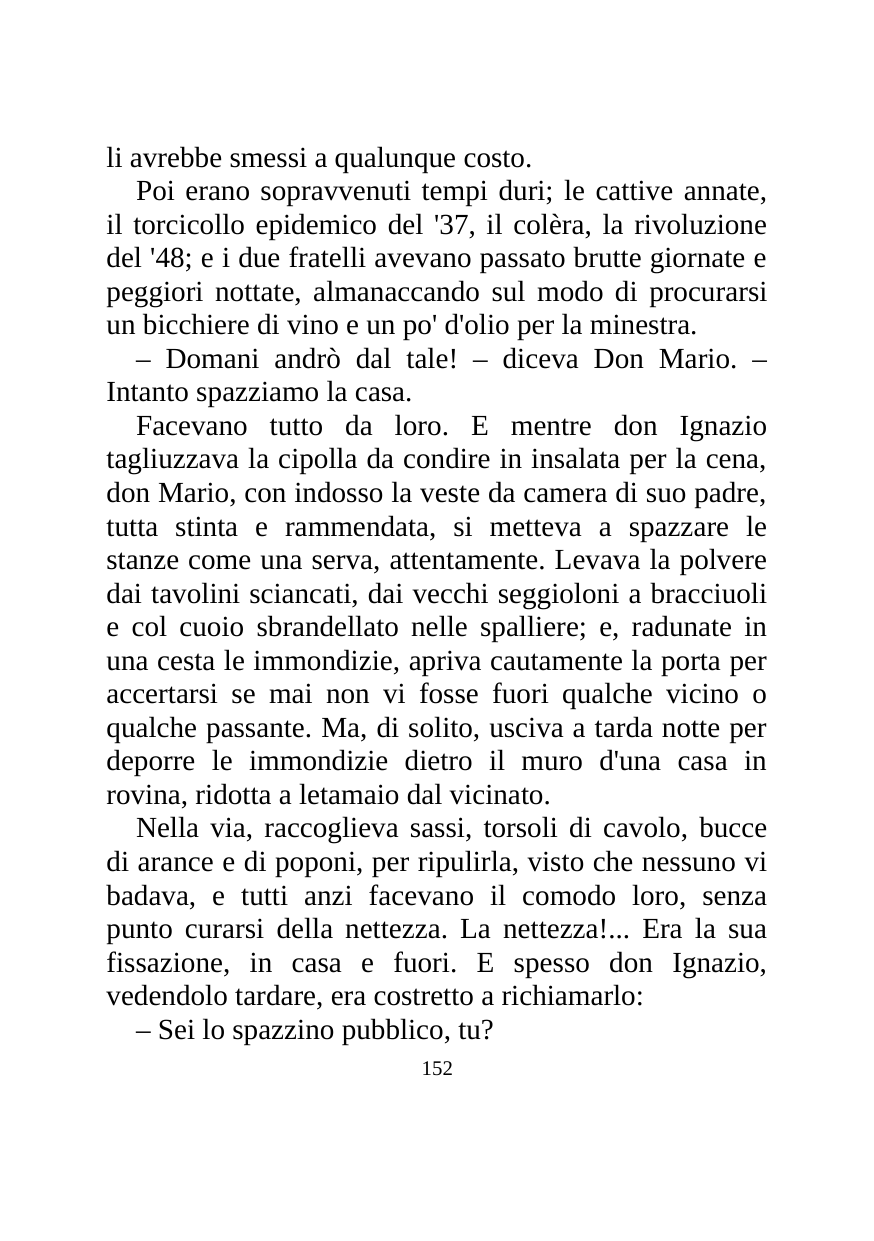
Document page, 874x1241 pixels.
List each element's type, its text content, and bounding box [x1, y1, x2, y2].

text Facevano tutto da loro. E mentre don Ignazio tagliuzzava la cipolla da condire in insalata per la cena, don Mario, con indosso la veste da camera di suo padre, tutta stinta e rammendata, si metteva a spazzare le stanze come una serva, attentamente. Levava la polvere dai tavolini sciancati, dai vecchi seggioloni a bracciuoli e col cuoio sbrandellato nelle spalliere; e, radunate in una cesta le immondizie, apriva cautamente la porta per accertarsi se mai non vi fosse fuori qualche vicino o qualche passante. Ma, di solito, usciva a tarda notte per deporre le immondizie dietro il muro d'una casa in rovina, ridotta a letamaio dal vicinato. [106, 408, 768, 811]
text – Sei lo spazzino pubblico, tu? [106, 1012, 768, 1045]
text Poi erano sopravvenuti tempi duri; le cattive annate, il torcicollo epidemico del '37, il colèra, la rivoluzione del '48; e i due fratelli avevano passato brutte giornate e peggiori nottate, almanaccando sul modo di procurarsi un bicchiere di vino e un po' d'olio per la minestra. [106, 173, 768, 341]
text – Domani andrò dal tale! – diceva Don Mario. – Intanto spazziamo la casa. [106, 341, 768, 408]
text Nella via, raccoglieva sassi, torsoli di cavolo, bucce di arance e di poponi, per ripulirla, visto che nessuno vi badava, e tutti anzi facevano il comodo loro, senza punto curarsi della nettezza. La nettezza!... Era la sua fissazione, in casa e fuori. E spesso don Ignazio, vedendolo tardare, era costretto a richiamarlo: [106, 811, 768, 1012]
text li avrebbe smessi a qualunque costo. [106, 140, 768, 173]
